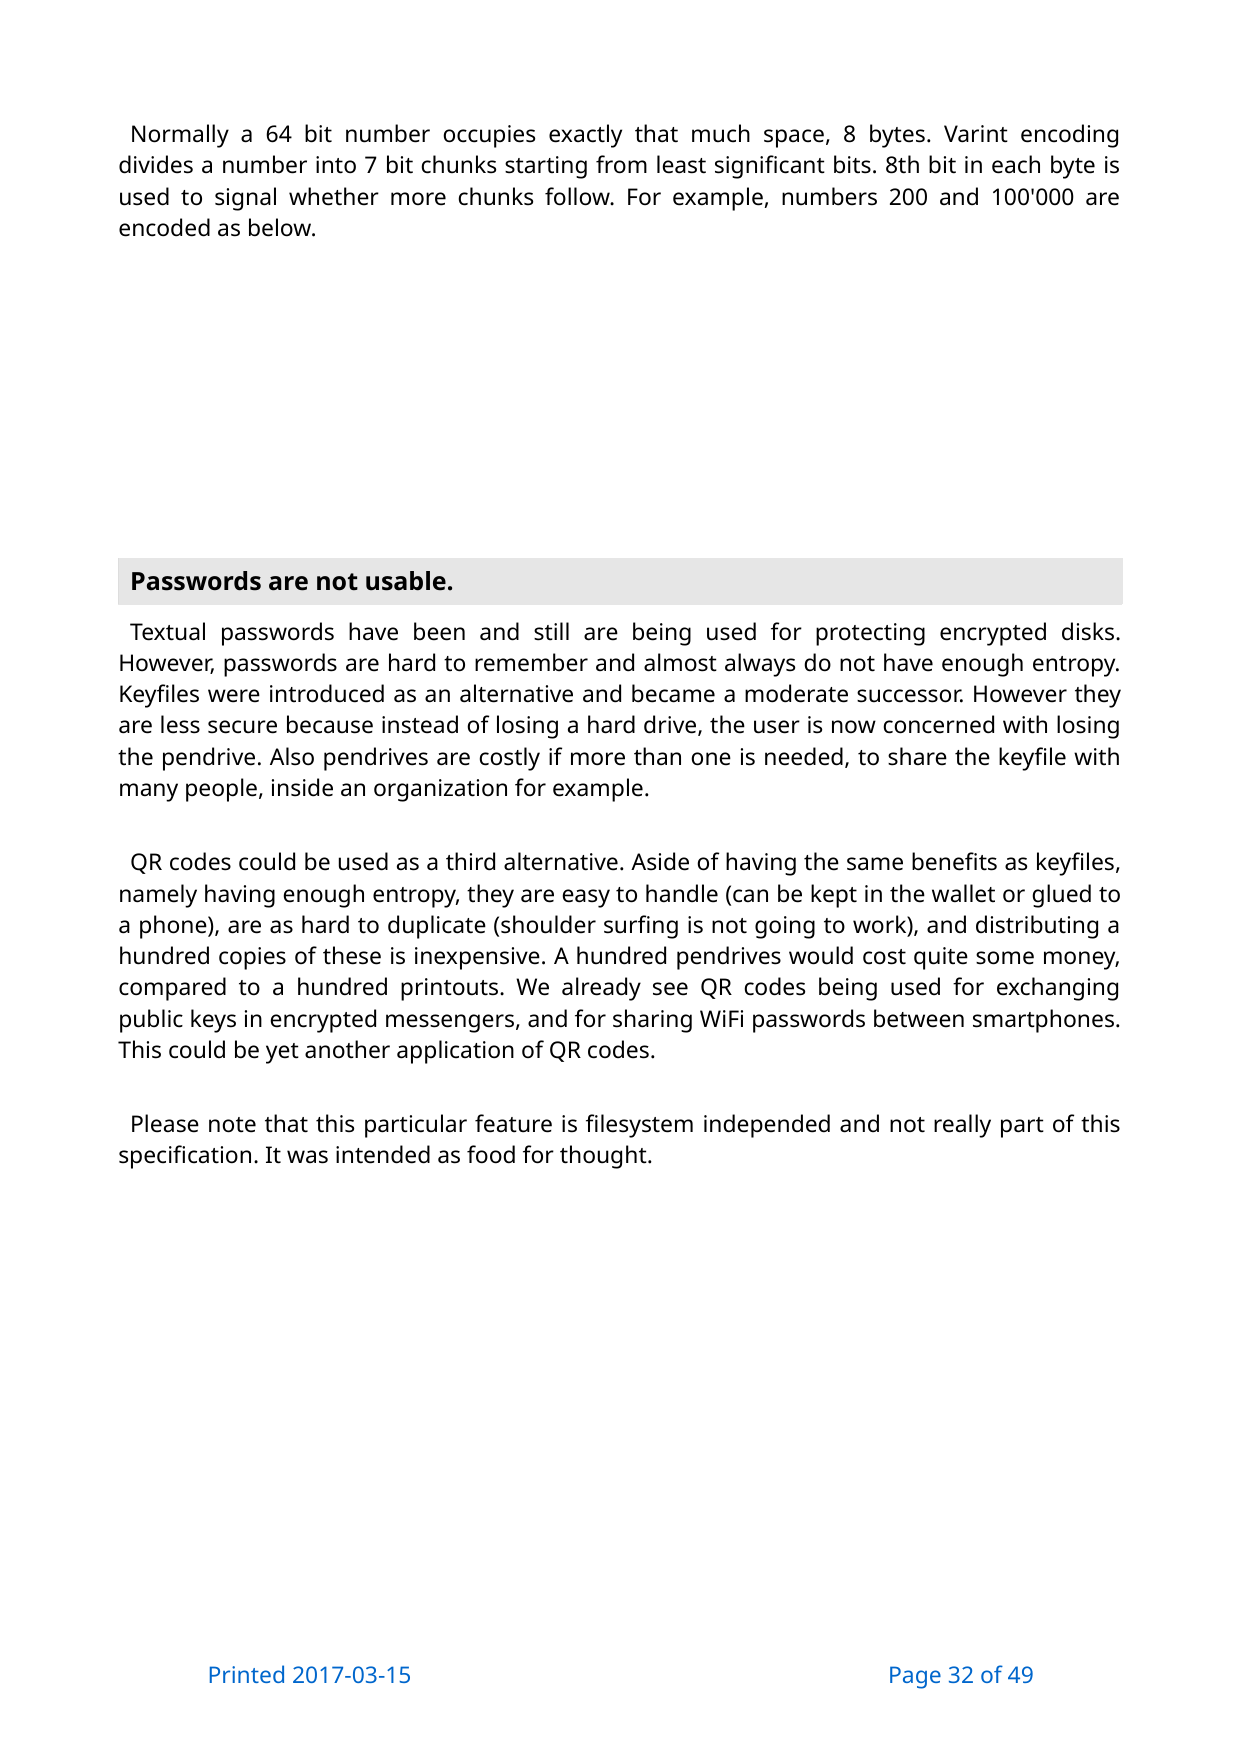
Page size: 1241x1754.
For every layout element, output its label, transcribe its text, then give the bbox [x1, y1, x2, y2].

text Please note that this particular feature is filesystem independed and not really part of this specification. It was intended as food for thought. [118, 1108, 1122, 1171]
text QR codes could be used as a third alternative. Aside of having the same benefits as keyfiles, namely having enough entropy, they are easy to handle (can be kept in the wallet or glued to a phone), are as hard to duplicate (shoulder surfing is not going to work), and distributing a hundred copies of these is inexpensive. A hundred pendrives would cost quite some money, compared to a hundred printouts. We already see QR codes being used for exchanging public keys in encrypted messengers, and for sharing WiFi passwords between smartphones. This could be yet another application of QR codes. [118, 846, 1122, 1065]
text Textual passwords have been and still are being used for protecting encrypted disks. However, passwords are hard to remember and almost always do not have enough entropy. Keyfiles were introduced as an alternative and became a moderate successor. However they are less secure because instead of losing a hard drive, the user is now concerned with losing the pendrive. Also pendrives are costly if more than one is needed, to share the keyfile with many people, inside an organization for example. [118, 616, 1122, 803]
subtitle Passwords are not usable. [119, 559, 1122, 604]
text Normally a 64 bit number occupies exactly that much space, 8 bytes. Varint encoding divides a number into 7 bit chunks starting from least significant bits. 8th bit in each byte is used to signal whether more chunks follow. For example, numbers 200 and 100'000 are encoded as below. [118, 118, 1122, 243]
